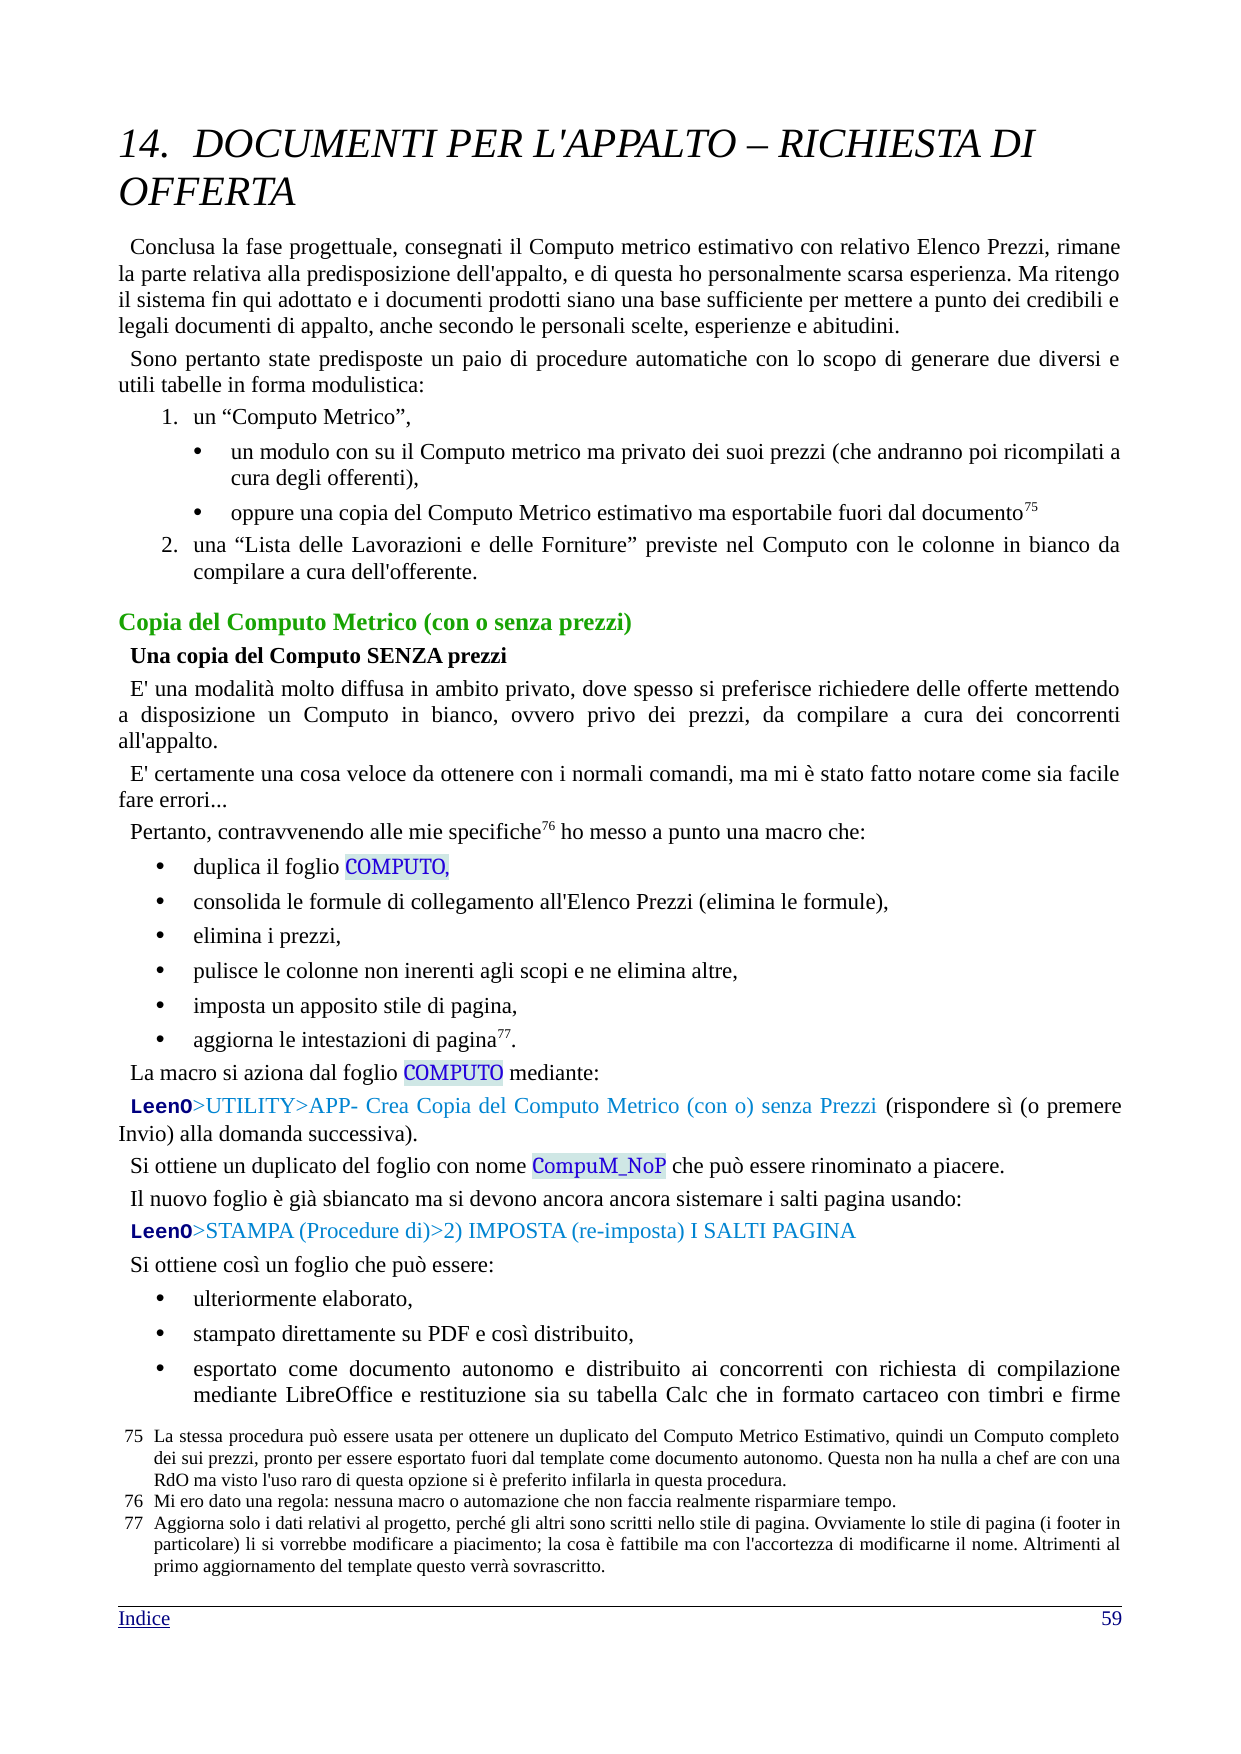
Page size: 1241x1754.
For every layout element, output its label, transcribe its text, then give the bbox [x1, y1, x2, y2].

list ulteriormente elaborato, [156, 1283, 1122, 1312]
list La stessa procedura può essere usata per ottenere un duplicato del Computo Metrico Estimativo, quindi un Computo completo dei sui prezzi, pronto per essere esportato fuori dal template come documento autonomo. Questa non ha nulla a chef are con una RdO ma visto l'uso raro di questa opzione si è preferito infilarla in questa procedura. [124, 1425, 1122, 1490]
text E' certamente una cosa veloce da ottenere con i normali comandi, ma mi è stato fatto notare come sia facile fare errori... [118, 760, 1122, 812]
text Sono pertanto state predisposte un paio di procedure automatiche con lo scopo di generare due diversi e utili tabelle in forma modulistica: [118, 345, 1122, 397]
text LeenO>STAMPA (Procedure di)>2) IMPOSTA (re-imposta) I SALTI PAGINA [118, 1217, 1122, 1245]
subtitle Copia del Computo Metrico (con o senza prezzi) [118, 607, 1122, 636]
text Si ottiene un duplicato del foglio con nome CompuM_NoP che può essere rinominato a piacere. [118, 1152, 1122, 1179]
text E' una modalità molto diffusa in ambito privato, dove spesso si preferisce richiedere delle offerte mettendo a disposizione un Computo in bianco, ovvero privo dei prezzi, da compilare a cura dei concorrenti all'appalto. [118, 675, 1122, 754]
list elimina i prezzi, [156, 920, 1122, 949]
list duplica il foglio COMPUTO, [156, 851, 1122, 880]
list consolida le formule di collegamento all'Elenco Prezzi (elimina le formule), [156, 886, 1122, 914]
list oppure una copia del Computo Metrico estimativo ma esportabile fuori dal documento [193, 497, 1122, 526]
list imposta un apposito stile di pagina, [156, 990, 1122, 1018]
list un modulo con su il Computo metrico ma privato dei suoi prezzi (che andranno poi ricompilati a cura degli offerenti), [193, 436, 1122, 491]
list pulisce le colonne non inerenti agli scopi e ne elimina altre, [156, 955, 1122, 984]
list stampato direttamente su PDF e così distribuito, [156, 1318, 1122, 1347]
list un “Computo Metrico”, [156, 403, 1122, 430]
text LeenO>UTILITY>APP- Crea Copia del Computo Metrico (con o) senza Prezzi (rispondere sì (o premere Invio) alla domanda successiva). [118, 1092, 1122, 1146]
text La macro si aziona dal foglio COMPUTO mediante: [118, 1059, 1122, 1086]
text Una copia del Computo SENZA prezzi [118, 642, 1122, 669]
text Si ottiene così un foglio che può essere: [118, 1251, 1122, 1277]
list esportato come documento autonomo e distribuito ai concorrenti con richiesta di compilazione mediante LibreOffice e restituzione sia su tabella Calc che in formato cartaceo con timbri e firme [156, 1353, 1122, 1408]
text Conclusa la fase progettuale, consegnati il Computo metrico estimativo con relativo Elenco Prezzi, rimane la parte relativa alla predisposizione dell'appalto, e di questa ho personalmente scarsa esperienza. Ma ritengo il sistema fin qui adottato e i documenti prodotti siano una base sufficiente per mettere a punto dei credibili e legali documenti di appalto, anche secondo le personali scelte, esperienze e abitudini. [118, 233, 1122, 339]
text Pertanto, contravvenendo alle mie specifiche ho messo a punto una macro che: [118, 818, 1122, 845]
text Mi ero dato una regola: nessuna macro o automazione che non faccia realmente risparmiare tempo. [124, 1490, 1122, 1512]
list aggiorna le intestazioni di pagina. [156, 1024, 1122, 1053]
list Aggiorna solo i dati relativi al progetto, perché gli altri sono scritti nello stile di pagina. Ovviamente lo stile di pagina (i footer in particolare) li si vorrebbe modificare a piacimento; la cosa è fattibile ma con l'accortezza di modificarne il nome. Altrimenti al primo aggiornamento del template questo verrà sovrascritto. [124, 1512, 1122, 1576]
text Il nuovo foglio è già sbiancato ma si devono ancora ancora sistemare i salti pagina usando: [118, 1185, 1122, 1211]
list una “Lista delle Lavorazioni e delle Forniture” previste nel Computo con le colonne in bianco da compilare a cura dell'offerente. [156, 531, 1122, 584]
subtitle DOCUMENTI PER L'APPALTO – RICHIESTA DI OFFERTA [118, 118, 1122, 214]
